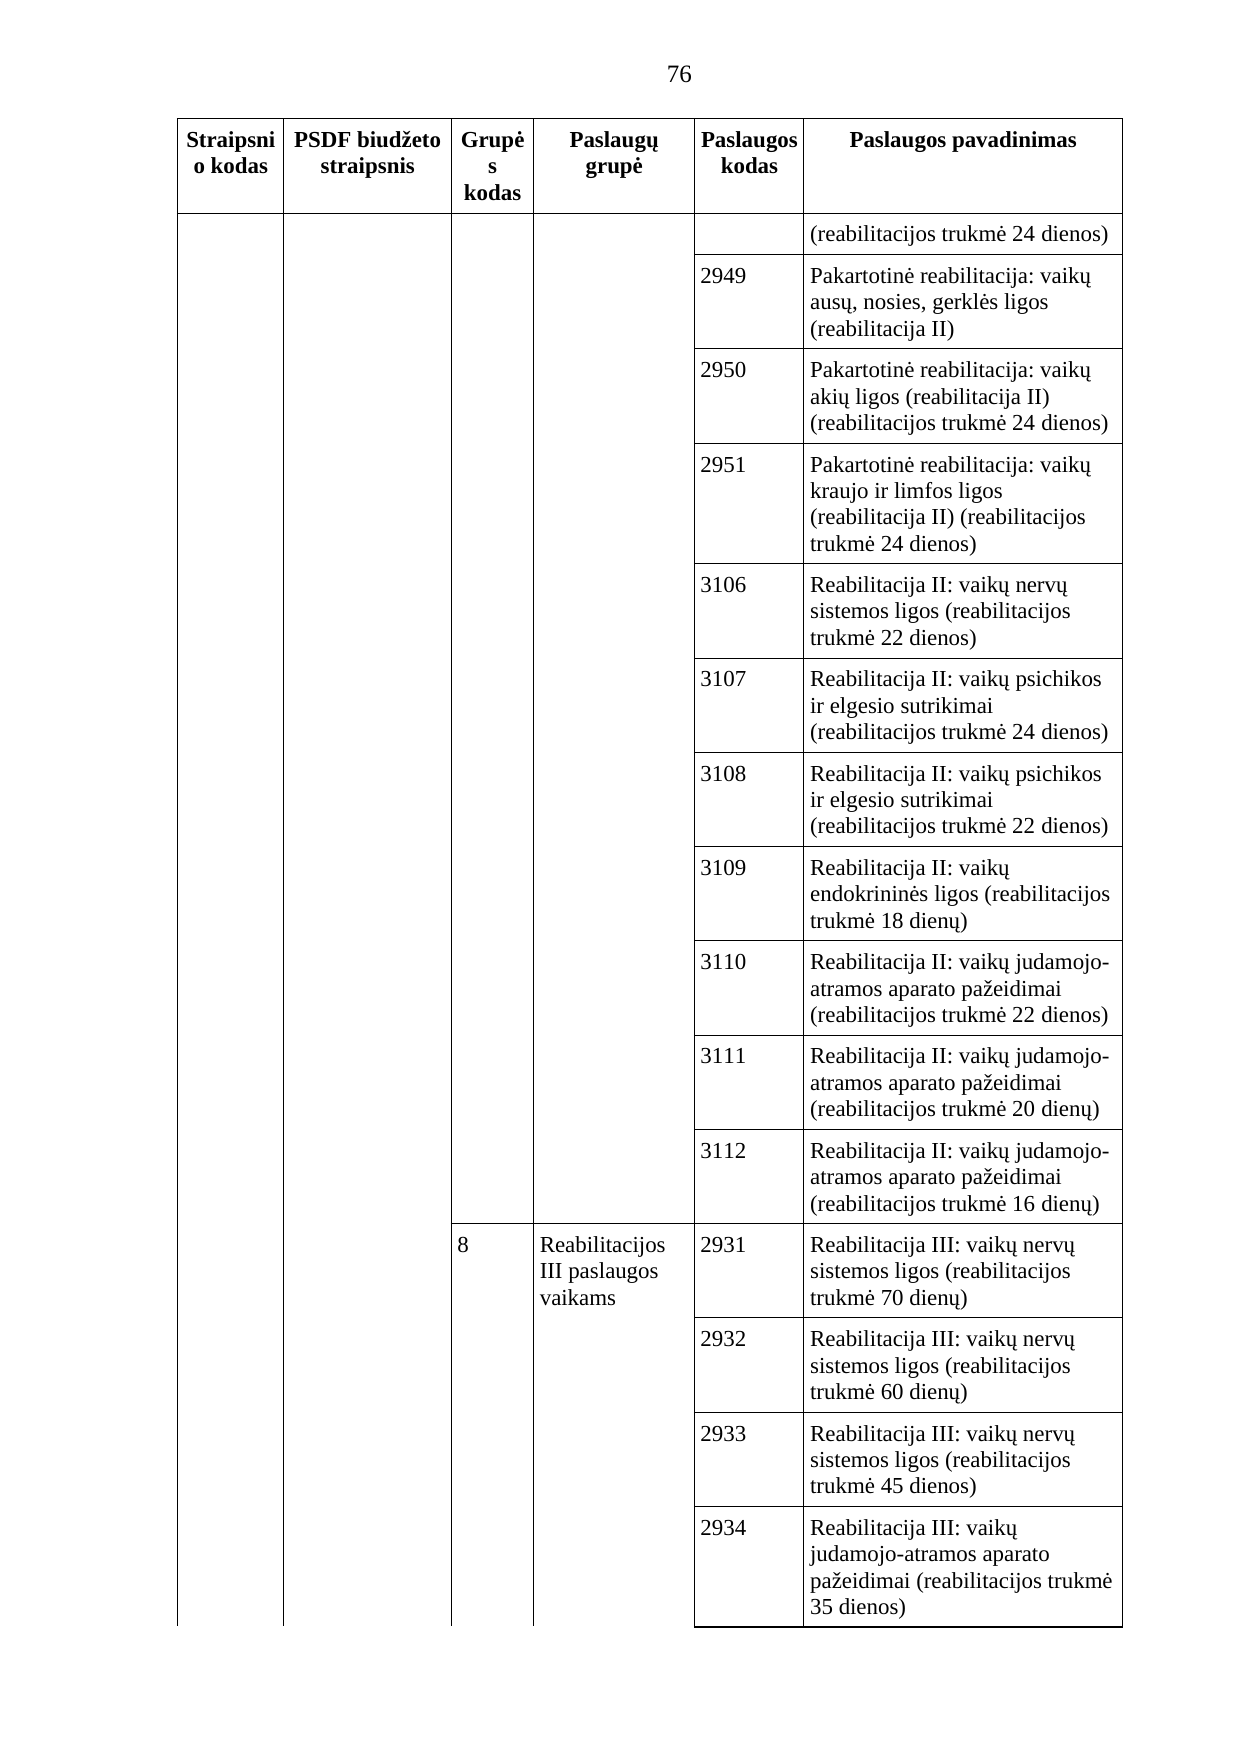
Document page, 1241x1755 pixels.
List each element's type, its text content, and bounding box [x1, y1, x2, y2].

table_cell [178, 1223, 283, 1317]
table_cell Reabilitacija II: vaikų judamojo-atramos aparato pažeidimai (reabilitacijos trukmė 20 dienų) [804, 1036, 1122, 1129]
table_cell [534, 214, 694, 254]
table_cell [452, 443, 533, 563]
table_cell [284, 1129, 451, 1223]
table_cell [452, 1035, 533, 1129]
table_cell [534, 658, 694, 752]
table_cell 3112 [695, 1130, 803, 1223]
table_header Grupės kodas [452, 119, 533, 212]
table_cell 3109 [695, 847, 803, 940]
table_cell [178, 658, 283, 752]
table_header Paslaugų grupė [534, 119, 694, 212]
table_cell 2933 [695, 1413, 803, 1506]
table_header PSDF biudžeto straipsnis [284, 119, 451, 212]
table_cell [534, 443, 694, 563]
table_cell [178, 1506, 283, 1626]
table_cell 2931 [695, 1224, 803, 1317]
table_cell [284, 443, 451, 563]
table_cell [534, 348, 694, 442]
table_cell [452, 254, 533, 348]
table_cell [178, 1129, 283, 1223]
table_cell Reabilitacija II: vaikų judamojo-atramos aparato pažeidimai (reabilitacijos trukmė 16 dienų) [804, 1130, 1122, 1223]
table_cell 3110 [695, 941, 803, 1034]
table_cell [284, 846, 451, 940]
table_cell Pakartotinė reabilitacija: vaikų ausų, nosies, gerklės ligos (reabilitacija II) [804, 255, 1122, 348]
table_cell [178, 214, 283, 254]
table_cell Reabilitacija III: vaikų nervų sistemos ligos (reabilitacijos trukmė 45 dienos) [804, 1413, 1122, 1506]
table_cell 3107 [695, 659, 803, 752]
table_cell [534, 1506, 694, 1626]
table_cell [534, 940, 694, 1034]
table_cell 2932 [695, 1318, 803, 1412]
table_cell 2949 [695, 255, 803, 348]
table_cell [178, 254, 283, 348]
table_cell [178, 443, 283, 563]
table_cell [178, 846, 283, 940]
table_cell 3106 [695, 564, 803, 657]
table_cell Pakartotinė reabilitacija: vaikų kraujo ir limfos ligos (reabilitacija II) (reabilitacijos trukmė 24 dienos) [804, 444, 1122, 563]
table_cell [178, 940, 283, 1034]
table_cell [284, 658, 451, 752]
table_cell [284, 563, 451, 657]
table_header Straipsnio kodas [178, 119, 283, 212]
table_cell [178, 1035, 283, 1129]
table_header Paslaugos kodas [695, 119, 803, 212]
table_cell Reabilitacija II: vaikų judamojo-atramos aparato pažeidimai (reabilitacijos trukmė 22 dienos) [804, 941, 1122, 1034]
table_cell [452, 752, 533, 846]
table_cell (reabilitacijos trukmė 24 dienos) [804, 214, 1122, 254]
table_cell [534, 1317, 694, 1412]
table_cell [178, 563, 283, 657]
table_cell [534, 1129, 694, 1223]
table_cell 8 [452, 1224, 533, 1317]
table_cell [534, 1412, 694, 1506]
table_cell 3108 [695, 753, 803, 846]
table_cell [534, 846, 694, 940]
table_cell [284, 254, 451, 348]
table_cell [452, 1412, 533, 1506]
table_cell Reabilitacija III: vaikų nervų sistemos ligos (reabilitacijos trukmė 70 dienų) [804, 1224, 1122, 1317]
table_cell [284, 348, 451, 442]
table_cell 2934 [695, 1507, 803, 1626]
table_cell Reabilitacija III: vaikų judamojo-atramos aparato pažeidimai (reabilitacijos trukmė 35 dienos) [804, 1507, 1122, 1626]
table_cell [284, 1412, 451, 1506]
table_cell [284, 940, 451, 1034]
table_cell [452, 214, 533, 254]
table_cell [452, 563, 533, 657]
table_header Paslaugos pavadinimas [804, 119, 1122, 212]
table_cell 2951 [695, 444, 803, 563]
table_cell [178, 348, 283, 442]
table_cell [534, 563, 694, 657]
table_cell Reabilitacijos III paslaugos vaikams [534, 1224, 694, 1317]
table_cell Pakartotinė reabilitacija: vaikų akių ligos (reabilitacija II) (reabilitacijos trukmė 24 dienos) [804, 349, 1122, 442]
table_cell 2950 [695, 349, 803, 442]
table_cell [284, 752, 451, 846]
table_cell [284, 1506, 451, 1626]
table_cell [452, 1129, 533, 1223]
table_cell [178, 1317, 283, 1412]
table_cell [695, 214, 803, 254]
table_cell [284, 214, 451, 254]
table_cell [284, 1223, 451, 1317]
table_cell [452, 1317, 533, 1412]
table_cell Reabilitacija II: vaikų psichikos ir elgesio sutrikimai (reabilitacijos trukmė 22 dienos) [804, 753, 1122, 846]
table_cell [452, 846, 533, 940]
table_cell [452, 940, 533, 1034]
table_cell [534, 752, 694, 846]
table_cell [452, 348, 533, 442]
table_cell Reabilitacija III: vaikų nervų sistemos ligos (reabilitacijos trukmė 60 dienų) [804, 1318, 1122, 1412]
table_cell [534, 1035, 694, 1129]
table_cell [178, 1412, 283, 1506]
table_cell 3111 [695, 1036, 803, 1129]
table_cell Reabilitacija II: vaikų nervų sistemos ligos (reabilitacijos trukmė 22 dienos) [804, 564, 1122, 657]
table_cell Reabilitacija II: vaikų endokrininės ligos (reabilitacijos trukmė 18 dienų) [804, 847, 1122, 940]
table_cell [452, 658, 533, 752]
table_cell [452, 1506, 533, 1626]
table_cell [178, 752, 283, 846]
table_cell [284, 1317, 451, 1412]
table_cell [284, 1035, 451, 1129]
table_cell [534, 254, 694, 348]
table_cell Reabilitacija II: vaikų psichikos ir elgesio sutrikimai (reabilitacijos trukmė 24 dienos) [804, 659, 1122, 752]
